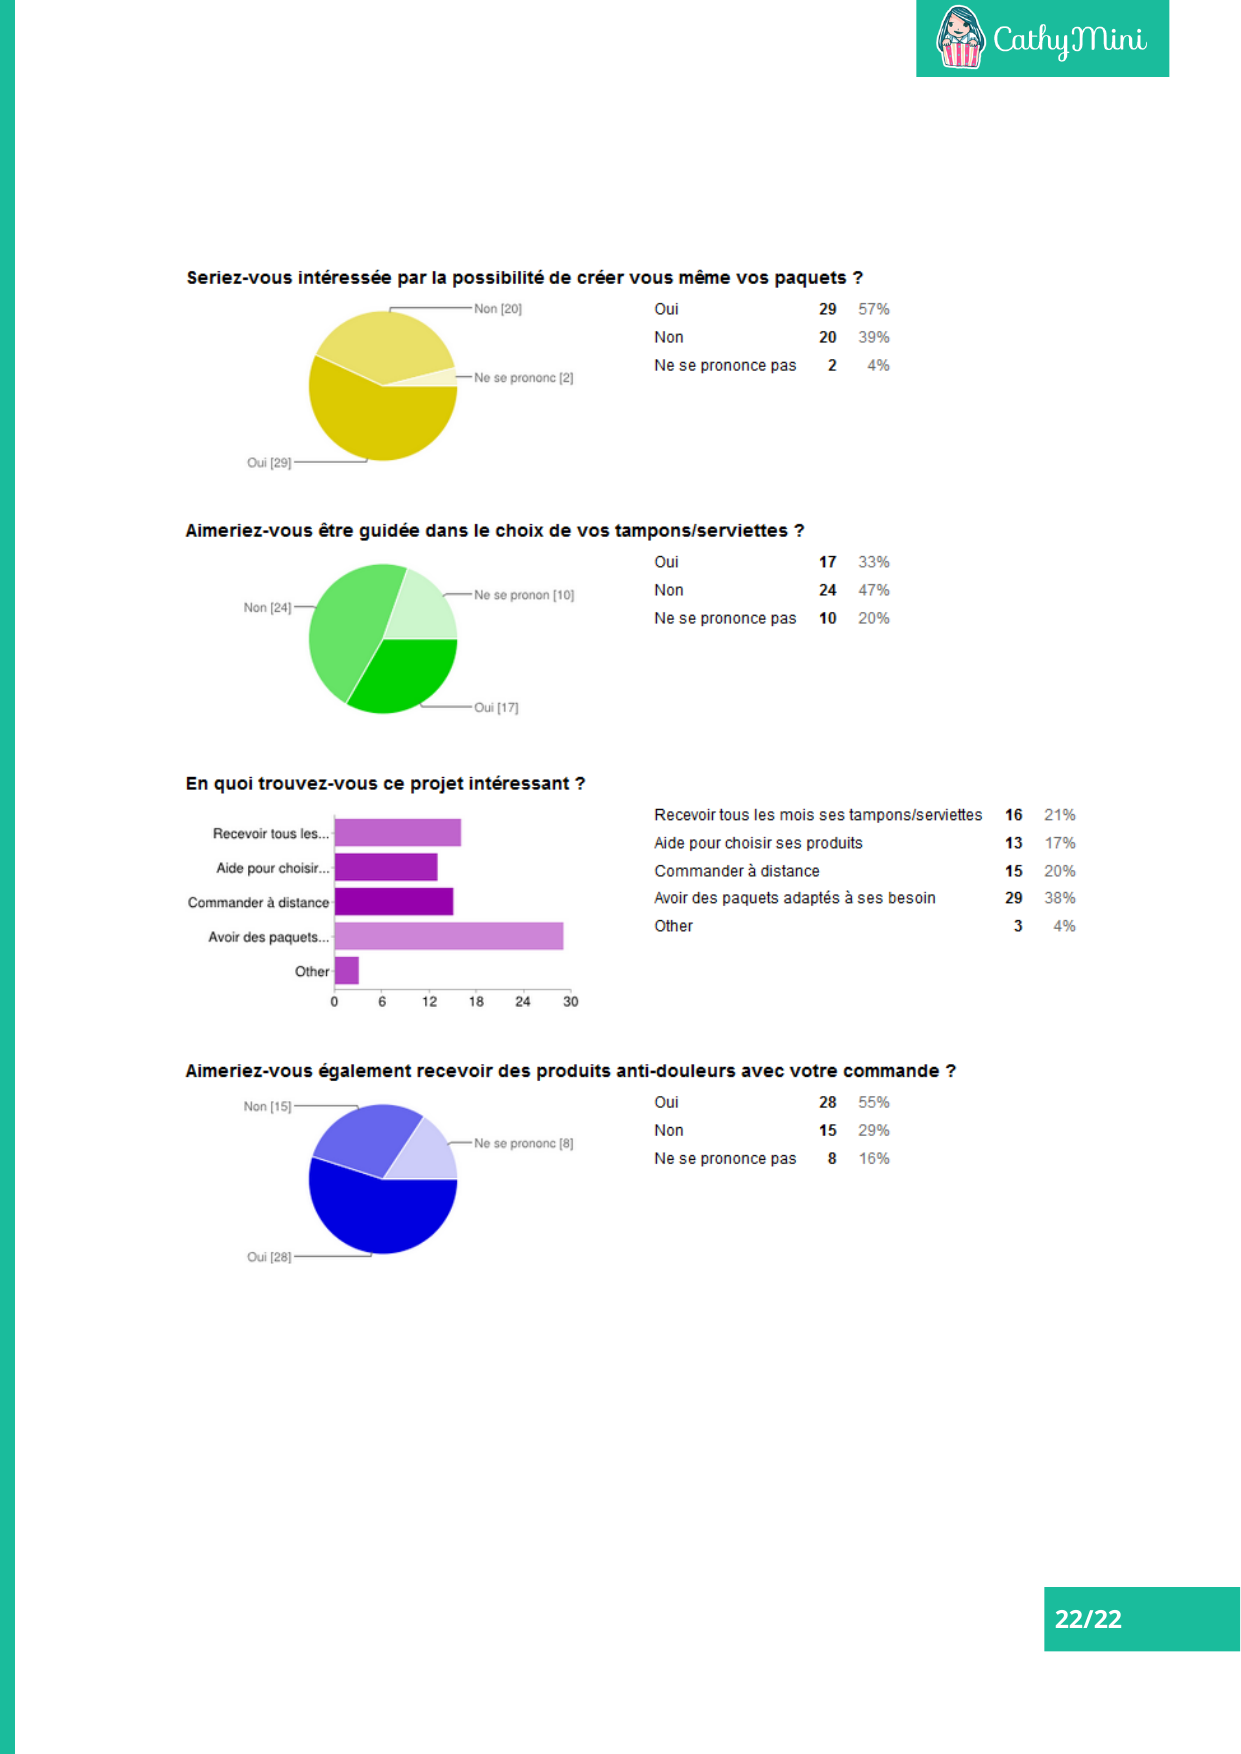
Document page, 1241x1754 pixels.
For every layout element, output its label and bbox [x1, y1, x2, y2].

picture [929, 0, 1156, 73]
